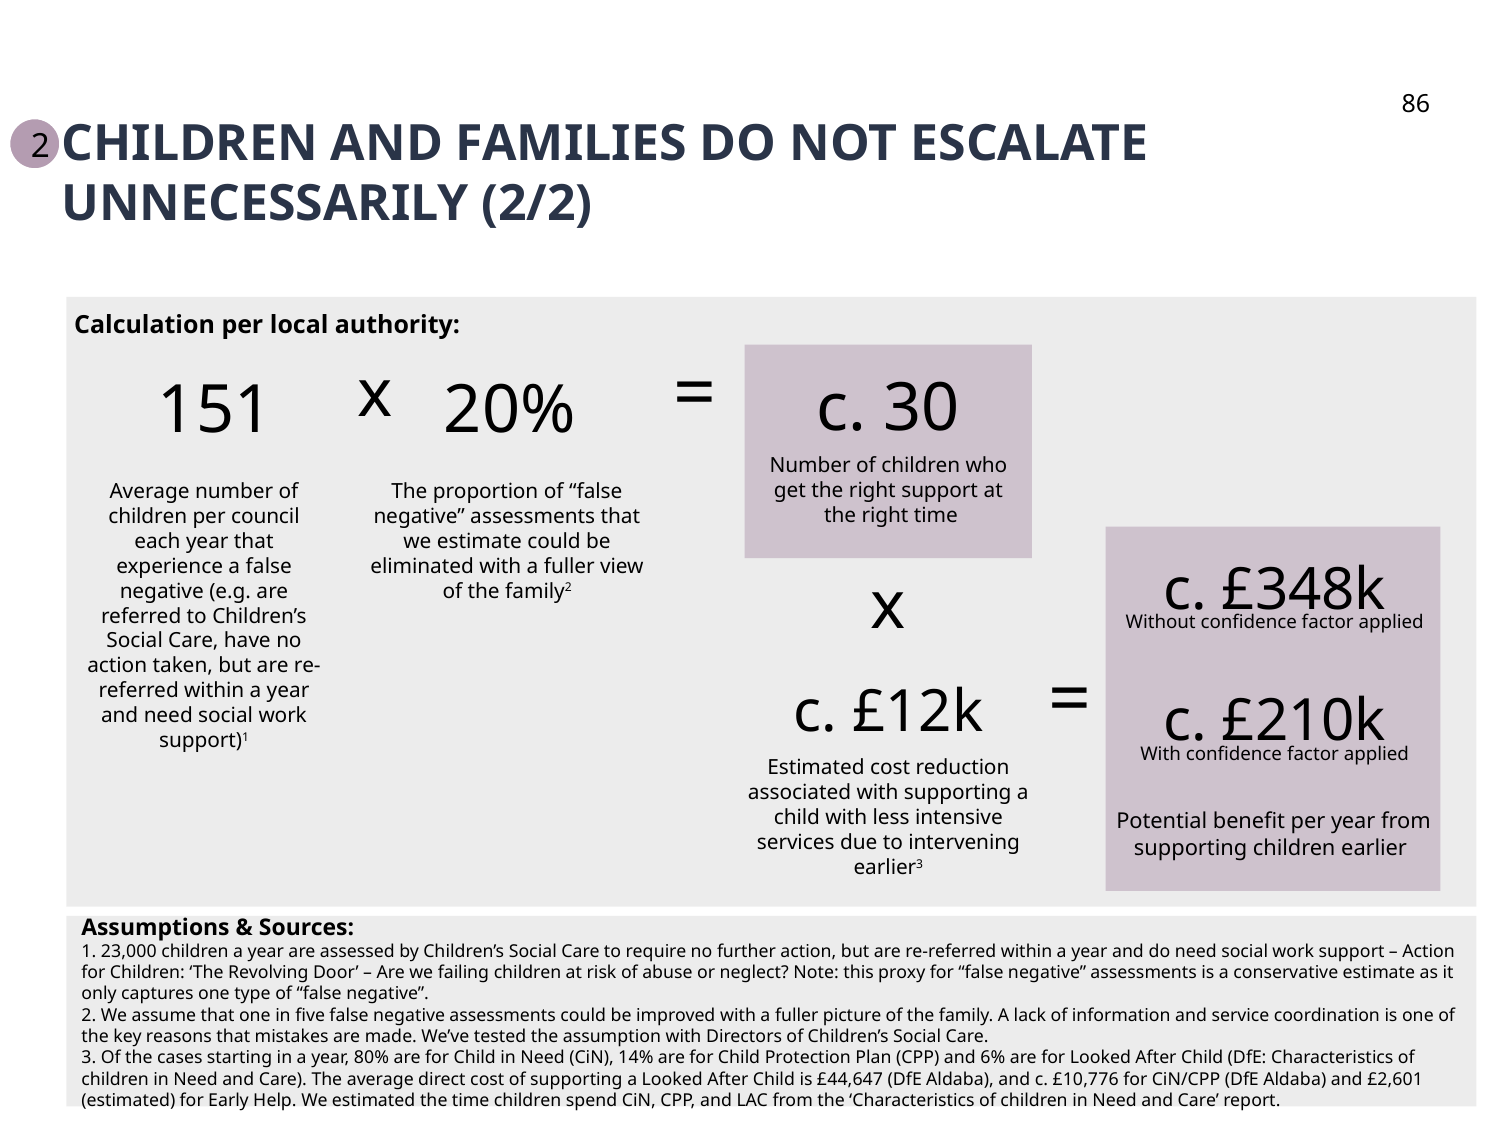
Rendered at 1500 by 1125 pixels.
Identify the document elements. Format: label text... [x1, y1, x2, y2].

text_box c. 30 [796, 363, 981, 444]
text_box [66, 296, 1477, 301]
text_box The proportion of “false negative” assessments that we estimate could be eliminated with a fuller view of the family2 [354, 469, 660, 586]
text_box 20% [440, 366, 580, 447]
text_box c. £12k [753, 673, 1023, 744]
text_box Estimated cost reduction associated with supporting a child with less intensive services due to intervening earlier3 [726, 757, 1050, 874]
text_box c. £210k With confidence factor applied [1110, 698, 1439, 763]
text_box x [339, 349, 411, 430]
text_box = [1042, 649, 1097, 740]
text_box Number of children who get the right support at the right time [736, 444, 1041, 535]
text_box Average number of children per council each year that experience a false negative (e.g. are referred to Children’s Social Care, have no action taken, but are re-referred within a year and need social work support)1 [69, 469, 339, 687]
text_box Potential benefit per year from supporting children earlier [1100, 799, 1448, 868]
text_box Calculation per local authority: [59, 301, 1495, 347]
text_box c. £348k Without confidence factor applied [1110, 567, 1439, 631]
text_box = [668, 343, 723, 434]
text_box CHILDREN AND FAMILIES DO NOT ESCALATE UNNECESSARILY (2/2) [61, 85, 1500, 256]
text_box 2 [8, 117, 62, 171]
text_box Assumptions & Sources: 1. 23,000 children a year are assessed by Children’s Social Care to require no further action, but are re-referred within a year and do need social work support – Action for Children: ‘The Revolving Door’ – Are we failing children at risk of abuse or neglect? Note: this proxy for “false negative” assessments is a conservative estimate as it only captures one type of “false negative”. 2. We assume that one in five false negative assessments could be improved with a fuller picture of the family. A lack of information and service coordination is one of the key reasons that mistakes are made. We’ve tested the assumption with Directors of Children’s Social Care. 3. Of the cases starting in a year, 80% are for Child in Need (CiN), 14% are for Child Protection Plan (CPP) and 6% are for Looked After Child (DfE: Characteristics of children in Need and Care). The average direct cost of supporting a Looked After Child is £44,647 (DfE Aldaba), and c. £10,776 for CiN/CPP (DfE Aldaba) and £2,601 (estimated) for Early Help. We estimated the time children spend CiN, CPP, and LAC from the ‘Characteristics of children in Need and Care’ report. [66, 904, 1482, 1120]
text_box 151 [80, 366, 350, 447]
text_box [66, 344, 1477, 907]
text_box x [852, 561, 924, 642]
